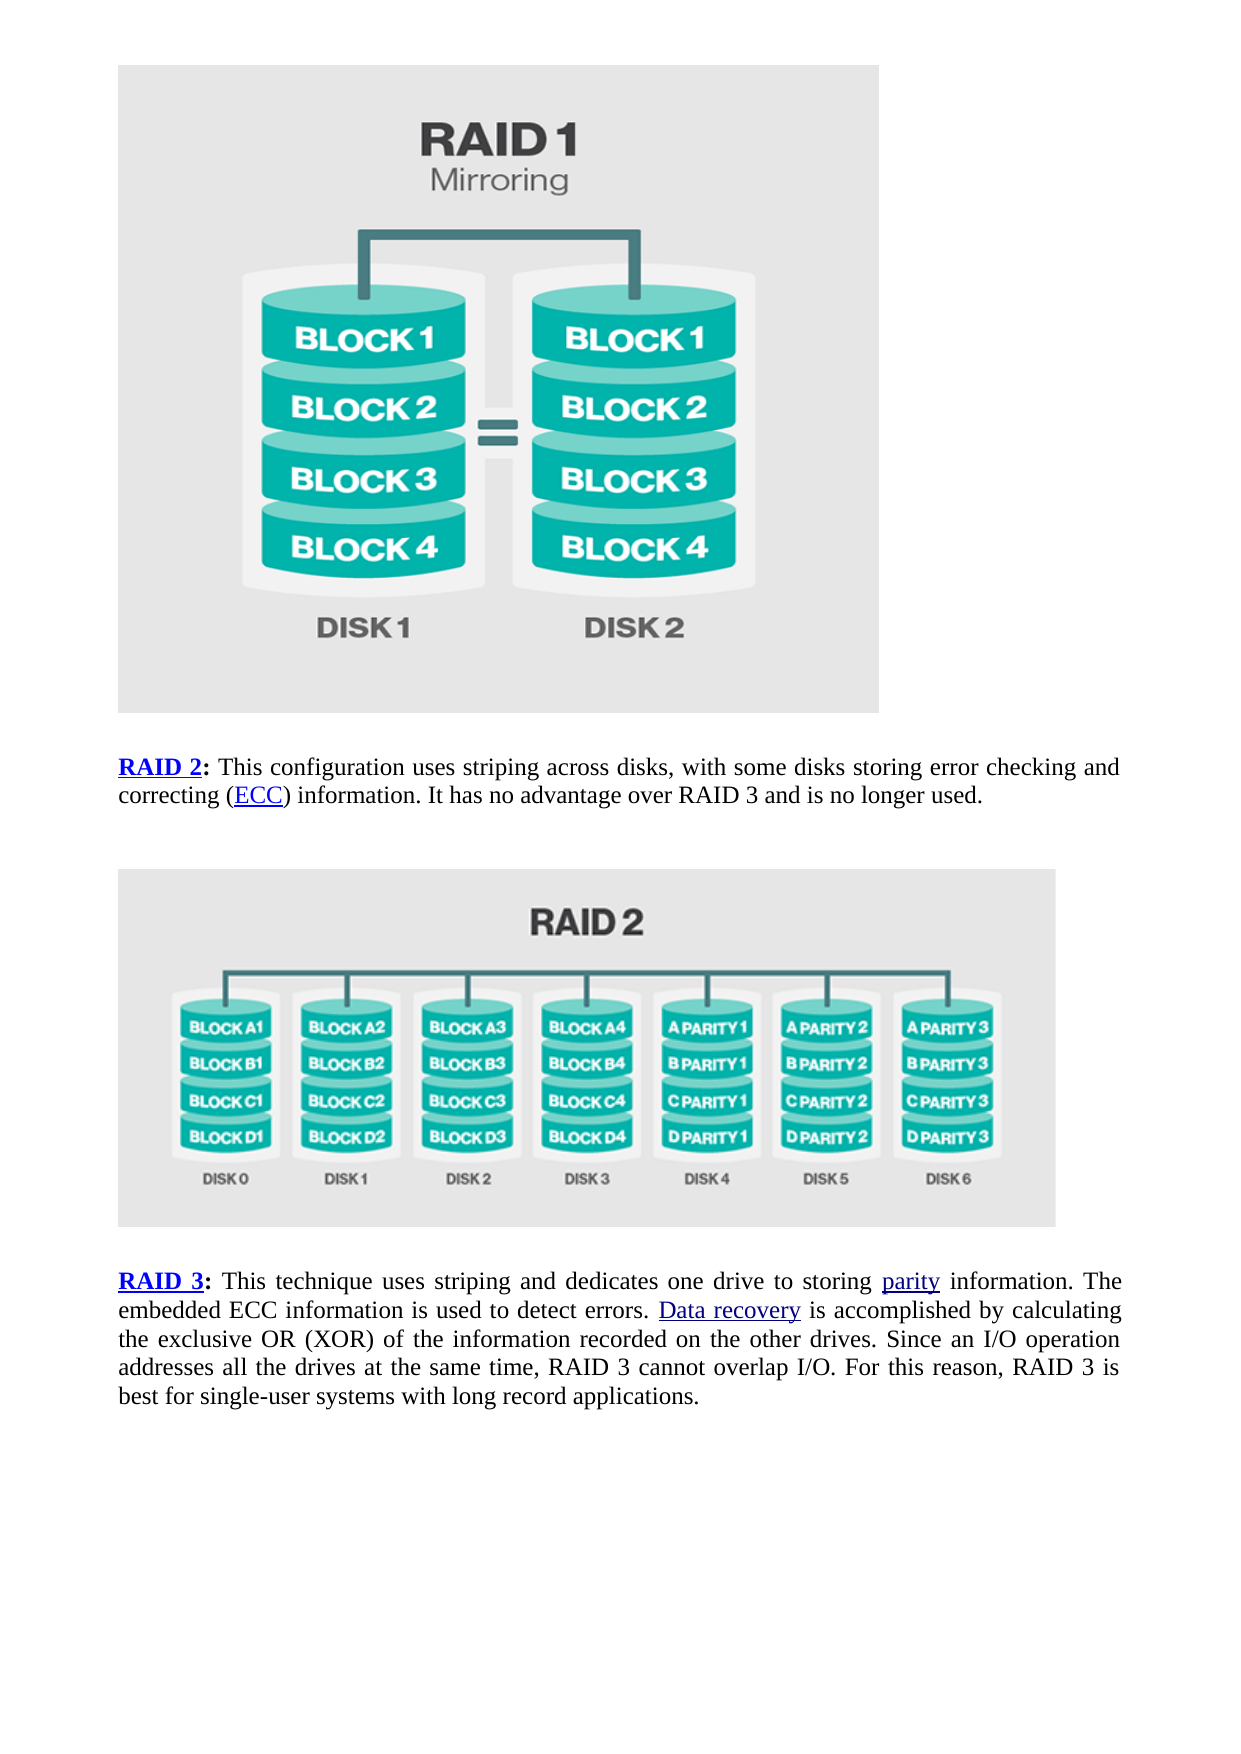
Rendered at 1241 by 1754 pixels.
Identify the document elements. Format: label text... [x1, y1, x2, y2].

text RAID 2: This configuration uses striping across disks, with some disks storing error checking and correcting (ECC) information. It has no advantage over RAID 3 and is no longer used. [118, 752, 1122, 809]
text RAID 3: This technique uses striping and dedicates one drive to storing parity information. The embedded ECC information is used to detect errors. Data recovery is accomplished by calculating the exclusive OR (XOR) of the information recorded on the other drives. Since an I/O operation addresses all the drives at the same time, RAID 3 cannot overlap I/O. For this reason, RAID 3 is best for single-user systems with long record applications. [118, 1266, 1122, 1410]
